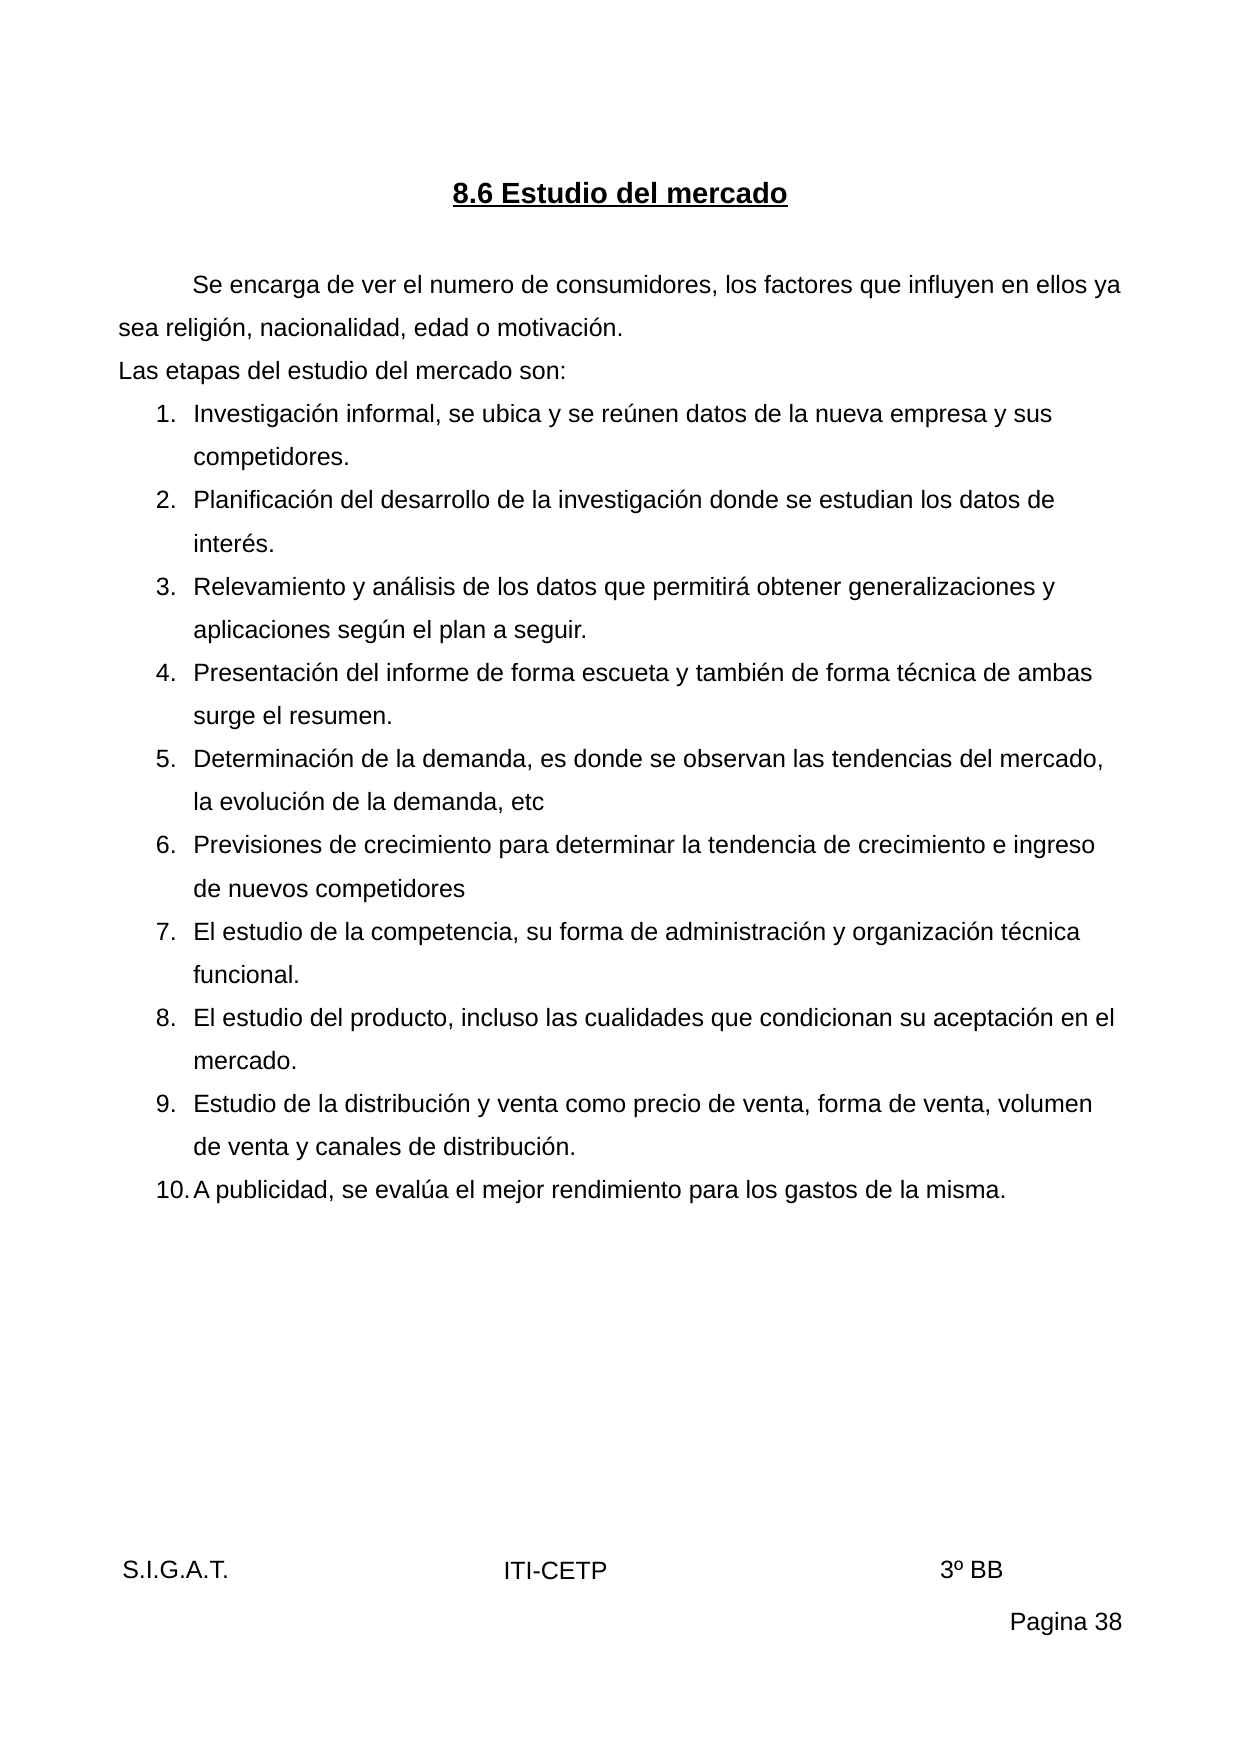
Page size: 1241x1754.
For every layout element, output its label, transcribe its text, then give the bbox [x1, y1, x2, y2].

list Estudio de la distribución y venta como precio de venta, forma de venta, volumen de venta y canales de distribución. [156, 1089, 1122, 1161]
list El estudio del producto, incluso las cualidades que condicionan su aceptación en el mercado. [156, 1003, 1122, 1075]
list Investigación informal, se ubica y se reúnen datos de la nueva empresa y sus competidores. [156, 399, 1122, 471]
list Planificación del desarrollo de la investigación donde se estudian los datos de interés. [156, 485, 1122, 557]
list El estudio de la competencia, su forma de administración y organización técnica funcional. [156, 917, 1122, 988]
list Relevamiento y análisis de los datos que permitirá obtener generalizaciones y aplicaciones según el plan a seguir. [156, 572, 1122, 643]
text Las etapas del estudio del mercado son: [118, 356, 1122, 385]
list Previsiones de crecimiento para determinar la tendencia de crecimiento e ingreso de nuevos competidores [156, 830, 1122, 902]
text 8.6 Estudio del mercado [118, 176, 1122, 210]
list A publicidad, se evalúa el mejor rendimiento para los gastos de la misma. [156, 1175, 1122, 1204]
list Presentación del informe de forma escueta y también de forma técnica de ambas surge el resumen. [156, 658, 1122, 730]
text Se encarga de ver el numero de consumidores, los factores que influyen en ellos ya sea religión, nacionalidad, edad o motivación. [118, 270, 1122, 342]
list Determinación de la demanda, es donde se observan las tendencias del mercado, la evolución de la demanda, etc [156, 744, 1122, 816]
